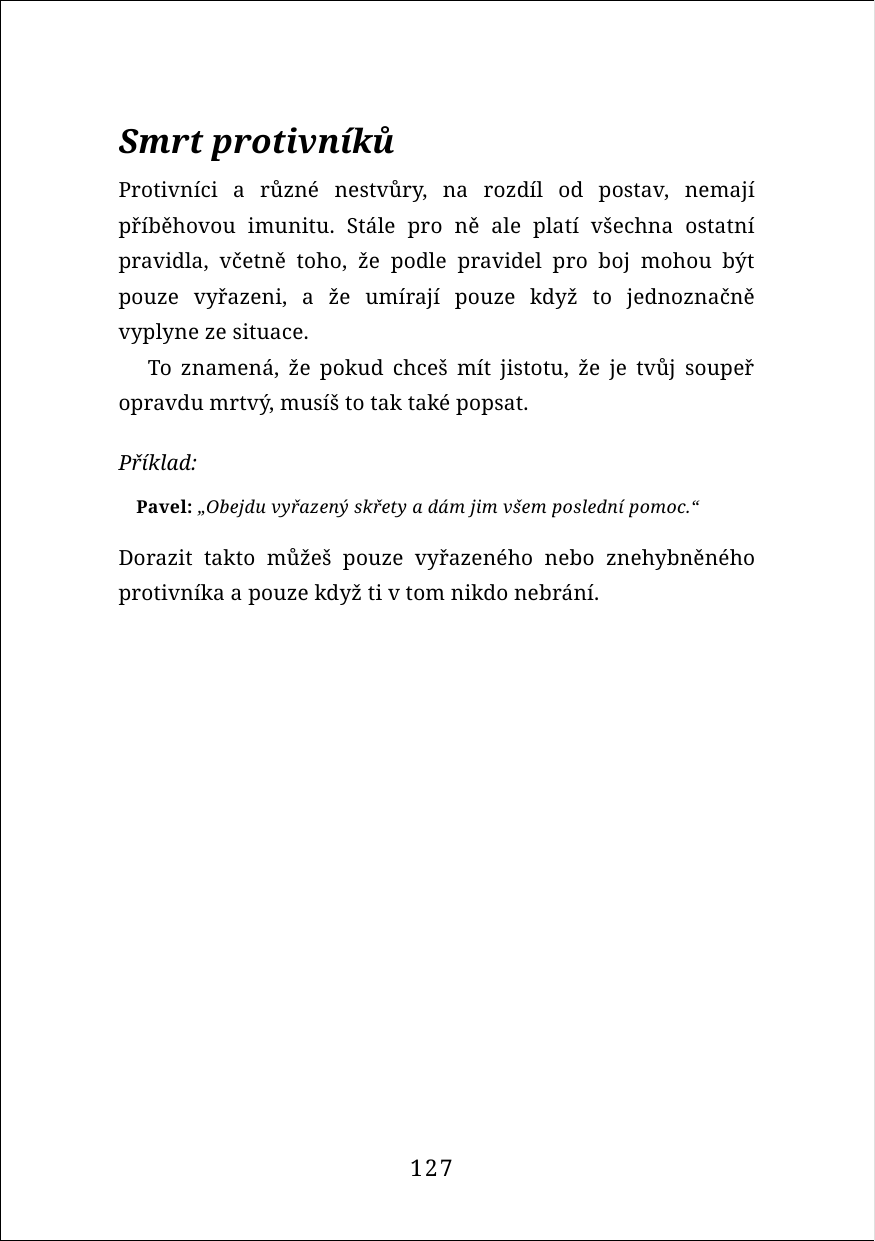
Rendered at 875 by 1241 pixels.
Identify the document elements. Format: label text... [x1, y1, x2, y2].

text Dorazit takto můžeš pouze vyřazeného nebo znehybněného protivníka a pouze když ti v tom nikdo nebrání. [118, 543, 756, 607]
text Protivníci a různé nestvůry, na rozdíl od postav, nemají příběhovou imunitu. Stále pro ně ale platí všechna ostatní pravidla, včetně toho, že podle pravidel pro boj mohou být pouze vyřazeni, a že umírají pouze když to jednoznačně vyplyne ze situace. To znamená, že pokud chceš mít jistotu, že je tvůj soupeř opravdu mrtvý, musíš to tak také popsat. [118, 175, 756, 417]
subtitle Smrt protivníků [118, 118, 756, 164]
text Pavel: „Obejdu vyřazený skřety a dám jim všem poslední pomoc.“ [136, 495, 756, 519]
text Příklad: [118, 448, 756, 476]
